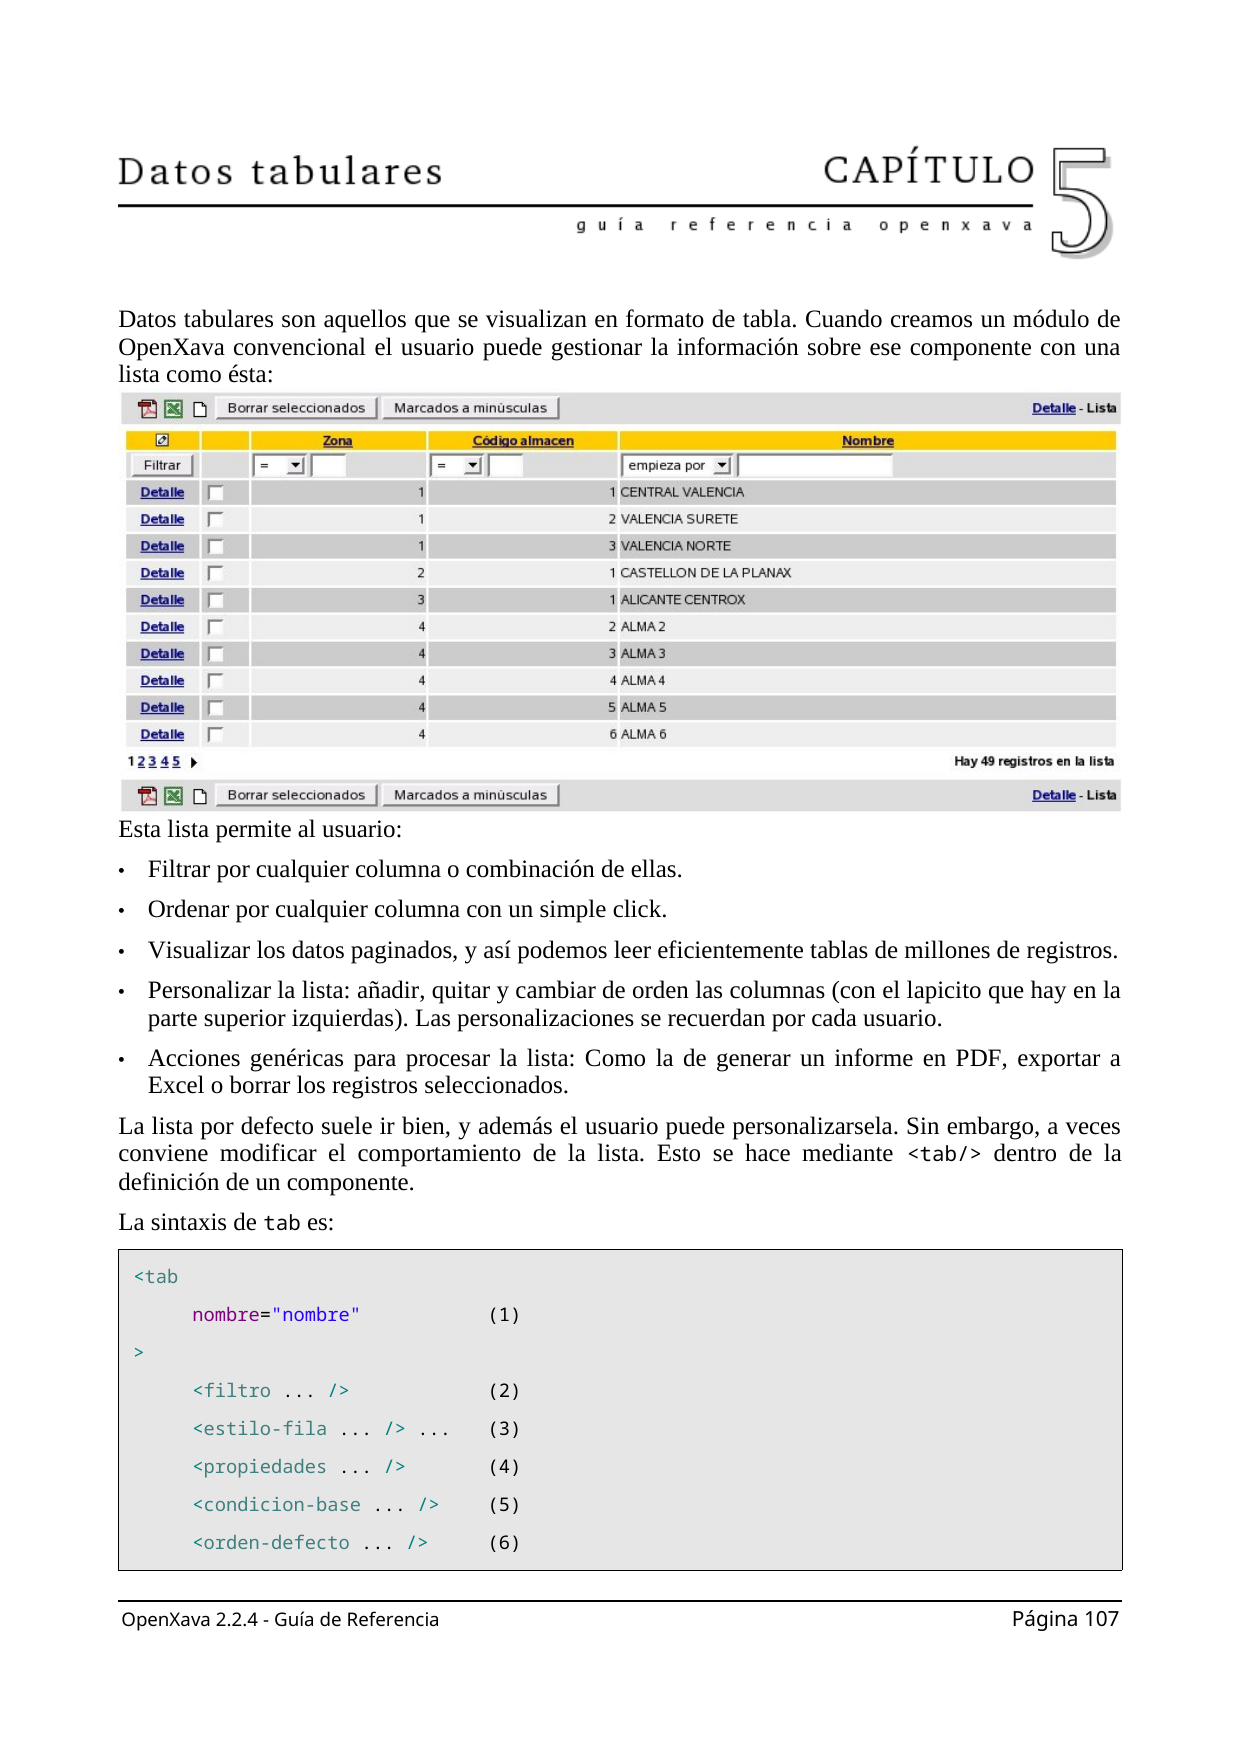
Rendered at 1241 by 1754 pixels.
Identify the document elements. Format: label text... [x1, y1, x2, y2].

list Filtrar por cualquier columna o combinación de ellas. [118, 855, 1122, 883]
text <condicion-base ... /> (5) [119, 1477, 1122, 1515]
text Esta lista permite al usuario: [118, 816, 1122, 843]
subtitle Datos tabulares [118, 288, 1122, 293]
text <orden-defecto ... /> (6) [119, 1515, 1122, 1570]
text <propiedades ... /> (4) [119, 1439, 1122, 1477]
list Acciones genéricas para procesar la lista: Como la de generar un informe en PDF, exportar a Excel o borrar los registros seleccionados. [118, 1044, 1122, 1099]
list Ordenar por cualquier columna con un simple click. [118, 896, 1122, 923]
text La sintaxis de tab es: [118, 1208, 1122, 1236]
text La lista por defecto suele ir bien, y además el usuario puede personalizarsela. Sin embargo, a veces conviene modificar el comportamiento de la lista. Esto se hace mediante <tab/> dentro de la definición de un componente. [118, 1112, 1122, 1195]
text > [119, 1325, 1122, 1363]
text <filtro ... /> (2) [119, 1363, 1122, 1401]
text nombre="nombre" (1) [119, 1287, 1122, 1325]
picture [118, 118, 1122, 288]
text <estilo-fila ... /> ... (3) [119, 1401, 1122, 1439]
list Visualizar los datos paginados, y así podemos leer eficientemente tablas de millones de registros. [118, 936, 1122, 963]
text Datos tabulares son aquellos que se visualizan en formato de tabla. Cuando creamos un módulo de OpenXava convencional el usuario puede gestionar la información sobre ese componente con una lista como ésta: [118, 305, 1122, 388]
picture [118, 388, 1122, 816]
list Personalizar la lista: añadir, quitar y cambiar de orden las columnas (con el lapicito que hay en la parte superior izquierdas). Las personalizaciones se recuerdan por cada usuario. [118, 976, 1122, 1031]
text <tab [119, 1250, 1122, 1287]
